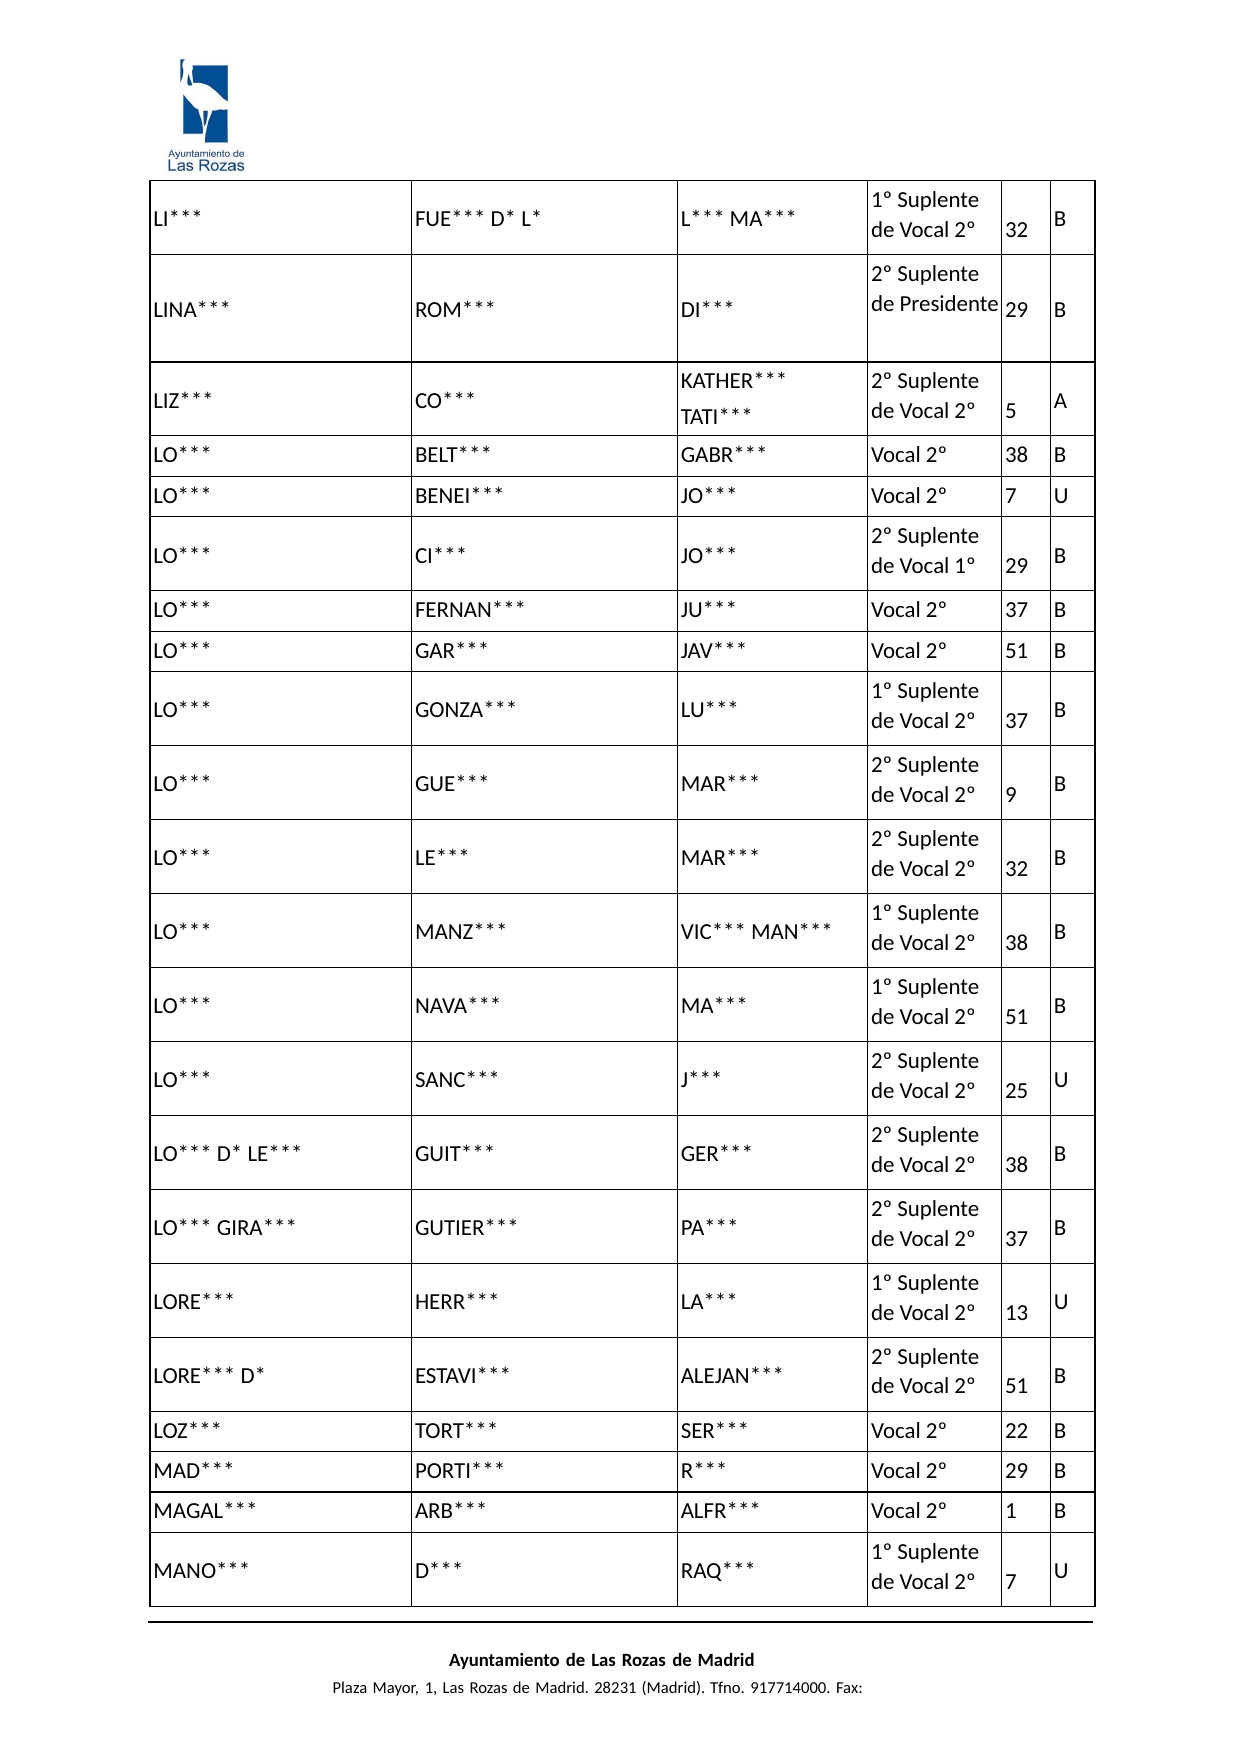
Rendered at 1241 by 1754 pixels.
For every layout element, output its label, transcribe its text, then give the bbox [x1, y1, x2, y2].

table_cell 38 [1002, 1116, 1050, 1189]
table_cell JAV*** [678, 632, 867, 671]
table_cell U [1051, 1042, 1094, 1115]
table_cell 2º Suplente de Vocal 2º [868, 1338, 1001, 1411]
table_cell MAR*** [678, 746, 867, 819]
table_header 32 [1002, 181, 1050, 254]
table_cell U [1051, 1264, 1094, 1337]
table_cell LO*** [151, 477, 411, 516]
table_cell ARB*** [412, 1493, 677, 1532]
table_header B [1051, 181, 1094, 254]
table_cell 32 [1002, 820, 1050, 893]
table_cell B [1051, 746, 1094, 819]
table_cell 37 [1002, 672, 1050, 745]
table_cell LINA*** [151, 255, 411, 361]
table_cell CO*** [412, 363, 677, 435]
table_cell 51 [1002, 968, 1050, 1041]
table_cell LORE*** [151, 1264, 411, 1337]
table_cell KATHER*** TATI*** [678, 363, 867, 435]
table_cell NAVA*** [412, 968, 677, 1041]
table_cell LOZ*** [151, 1412, 411, 1451]
table_cell 2º Suplente de Presidente [868, 255, 1001, 361]
table_cell 13 [1002, 1264, 1050, 1337]
table_cell LO*** [151, 1042, 411, 1115]
table_cell GAR*** [412, 632, 677, 671]
table_cell 2º Suplente de Vocal 2º [868, 1116, 1001, 1189]
table_cell LO*** [151, 632, 411, 671]
table_header 1º Suplente de Vocal 2º [868, 181, 1001, 254]
table_cell 1º Suplente de Vocal 2º [868, 1264, 1001, 1337]
table_cell 1º Suplente de Vocal 2º [868, 968, 1001, 1041]
table_cell LO*** [151, 517, 411, 590]
table_cell Vocal 2º [868, 436, 1001, 476]
table_cell 38 [1002, 436, 1050, 476]
table_header FUE*** D* L* [412, 181, 677, 254]
table_cell GER*** [678, 1116, 867, 1189]
table_cell 2º Suplente de Vocal 2º [868, 1042, 1001, 1115]
table_cell Vocal 2º [868, 1412, 1001, 1451]
table_cell LA*** [678, 1264, 867, 1337]
table_cell PA*** [678, 1190, 867, 1263]
table_cell ALFR*** [678, 1493, 867, 1532]
table_cell 1º Suplente de Vocal 2º [868, 1533, 1001, 1606]
table_cell B [1051, 1412, 1094, 1451]
table_cell GUTIER*** [412, 1190, 677, 1263]
table_cell LO*** [151, 591, 411, 631]
table_cell B [1051, 968, 1094, 1041]
table_cell B [1051, 255, 1094, 361]
table_cell B [1051, 672, 1094, 745]
table_cell GONZA*** [412, 672, 677, 745]
table_cell JO*** [678, 477, 867, 516]
table_cell LO*** [151, 894, 411, 967]
table_cell 9 [1002, 746, 1050, 819]
table_cell JU*** [678, 591, 867, 631]
table_cell R*** [678, 1452, 867, 1491]
table_cell BELT*** [412, 436, 677, 476]
table_header LI*** [151, 181, 411, 254]
table_header L*** MA*** [678, 181, 867, 254]
table_cell LO*** [151, 672, 411, 745]
table_cell B [1051, 1190, 1094, 1263]
table_cell 51 [1002, 632, 1050, 671]
table_cell DI*** [678, 255, 867, 361]
table_cell CI*** [412, 517, 677, 590]
table_cell ESTAVI*** [412, 1338, 677, 1411]
table_cell B [1051, 632, 1094, 671]
table_cell ALEJAN*** [678, 1338, 867, 1411]
table_cell MAGAL*** [151, 1493, 411, 1532]
table_cell HERR*** [412, 1264, 677, 1337]
table_cell D*** [412, 1533, 677, 1606]
table_cell B [1051, 436, 1094, 476]
table_cell B [1051, 1493, 1094, 1532]
table_cell LO*** D* LE*** [151, 1116, 411, 1189]
table_cell LO*** [151, 968, 411, 1041]
table_cell 1º Suplente de Vocal 2º [868, 894, 1001, 967]
table_cell 2º Suplente de Vocal 2º [868, 363, 1001, 435]
table_cell U [1051, 477, 1094, 516]
table_cell 38 [1002, 894, 1050, 967]
table_cell LO*** [151, 746, 411, 819]
table_cell A [1051, 363, 1094, 435]
table_cell 2º Suplente de Vocal 2º [868, 820, 1001, 893]
table_cell B [1051, 1116, 1094, 1189]
table_cell 29 [1002, 255, 1050, 361]
table_cell BENEI*** [412, 477, 677, 516]
table_cell MA*** [678, 968, 867, 1041]
table_cell Vocal 2º [868, 477, 1001, 516]
table_cell Vocal 2º [868, 632, 1001, 671]
table_cell LO*** [151, 820, 411, 893]
table_cell B [1051, 1338, 1094, 1411]
table_cell 2º Suplente de Vocal 2º [868, 746, 1001, 819]
table_cell TORT*** [412, 1412, 677, 1451]
table_cell J*** [678, 1042, 867, 1115]
table_cell GUE*** [412, 746, 677, 819]
table_cell 7 [1002, 1533, 1050, 1606]
table_cell LU*** [678, 672, 867, 745]
table_cell MAD*** [151, 1452, 411, 1491]
table_cell 1º Suplente de Vocal 2º [868, 672, 1001, 745]
table_cell LO*** [151, 436, 411, 476]
table_cell LE*** [412, 820, 677, 893]
table_cell SER*** [678, 1412, 867, 1451]
table_cell VIC*** MAN*** [678, 894, 867, 967]
table_cell 2º Suplente de Vocal 2º [868, 1190, 1001, 1263]
table_cell 29 [1002, 517, 1050, 590]
table_cell LORE*** D* [151, 1338, 411, 1411]
table_cell 37 [1002, 1190, 1050, 1263]
table_cell GABR*** [678, 436, 867, 476]
table_cell 22 [1002, 1412, 1050, 1451]
table_cell MAR*** [678, 820, 867, 893]
table_cell 5 [1002, 363, 1050, 435]
table_cell LO*** GIRA*** [151, 1190, 411, 1263]
table_cell 7 [1002, 477, 1050, 516]
table_cell B [1051, 591, 1094, 631]
table_cell Vocal 2º [868, 591, 1001, 631]
table_cell ROM*** [412, 255, 677, 361]
table_cell LIZ*** [151, 363, 411, 435]
table_cell MANO*** [151, 1533, 411, 1606]
table_cell 37 [1002, 591, 1050, 631]
table_cell FERNAN*** [412, 591, 677, 631]
table_cell U [1051, 1533, 1094, 1606]
table_cell MANZ*** [412, 894, 677, 967]
table_cell 2º Suplente de Vocal 1º [868, 517, 1001, 590]
table_cell PORTI*** [412, 1452, 677, 1491]
table_cell 1 [1002, 1493, 1050, 1532]
table_cell JO*** [678, 517, 867, 590]
table_cell 29 [1002, 1452, 1050, 1491]
table_cell 51 [1002, 1338, 1050, 1411]
table_cell 25 [1002, 1042, 1050, 1115]
table_cell B [1051, 1452, 1094, 1491]
table_cell B [1051, 517, 1094, 590]
table_cell RAQ*** [678, 1533, 867, 1606]
table_cell GUIT*** [412, 1116, 677, 1189]
table_cell Vocal 2º [868, 1452, 1001, 1491]
table_cell B [1051, 820, 1094, 893]
table_cell B [1051, 894, 1094, 967]
table_cell SANC*** [412, 1042, 677, 1115]
table_cell Vocal 2º [868, 1493, 1001, 1532]
